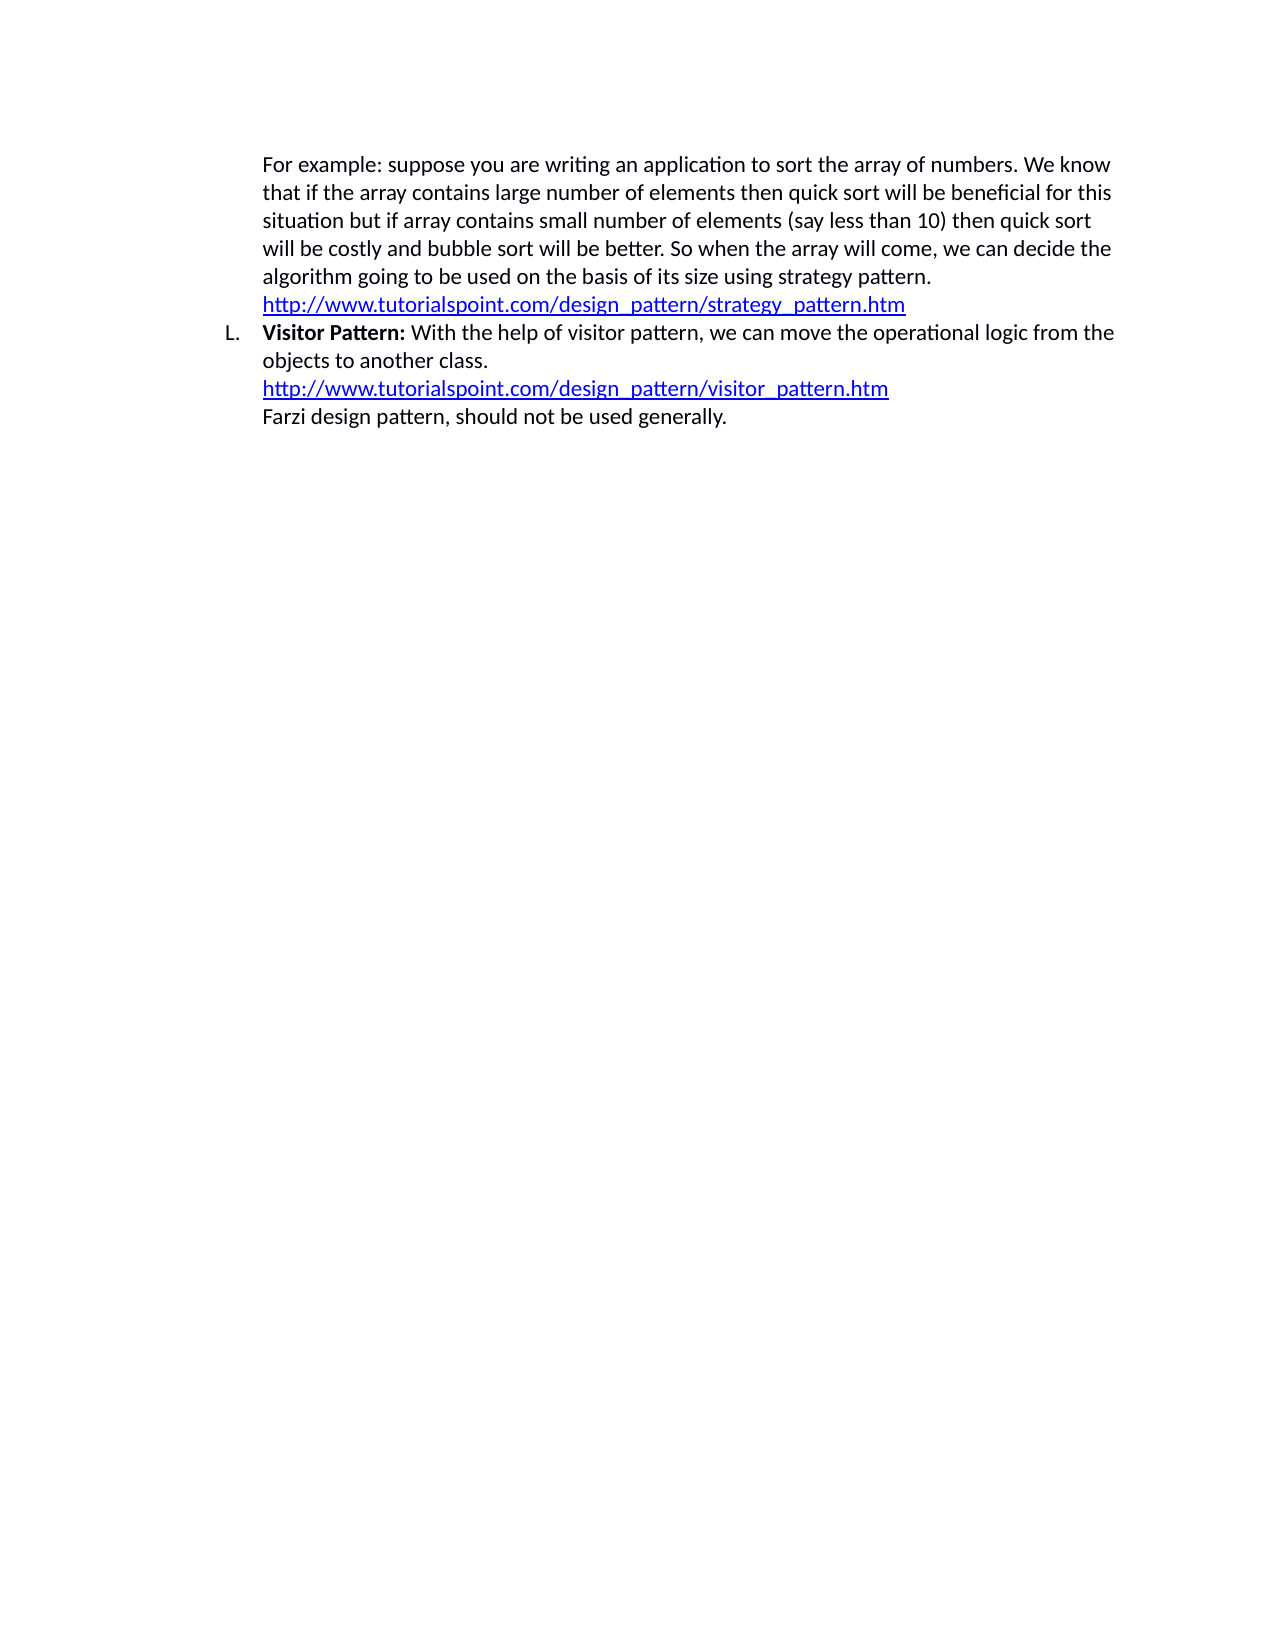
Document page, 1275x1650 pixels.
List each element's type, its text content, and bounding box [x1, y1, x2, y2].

list Visitor Pattern: With the help of visitor pattern, we can move the operational logic from the objects to another class. [225, 318, 1125, 374]
text http://www.tutorialspoint.com/design_pattern/strategy_pattern.htm [262, 290, 1125, 318]
list For example: suppose you are writing an application to sort the array of numbers. We know that if the array contains large number of elements then quick sort will be beneficial for this situation but if array contains small number of elements (say less than 10) then quick sort will be costly and bubble sort will be better. So when the array will come, we can decide the algorithm going to be used on the basis of its size using strategy pattern. [225, 150, 1125, 290]
list Farzi design pattern, should not be used generally. [225, 402, 1125, 430]
text http://www.tutorialspoint.com/design_pattern/visitor_pattern.htm [262, 374, 1125, 402]
